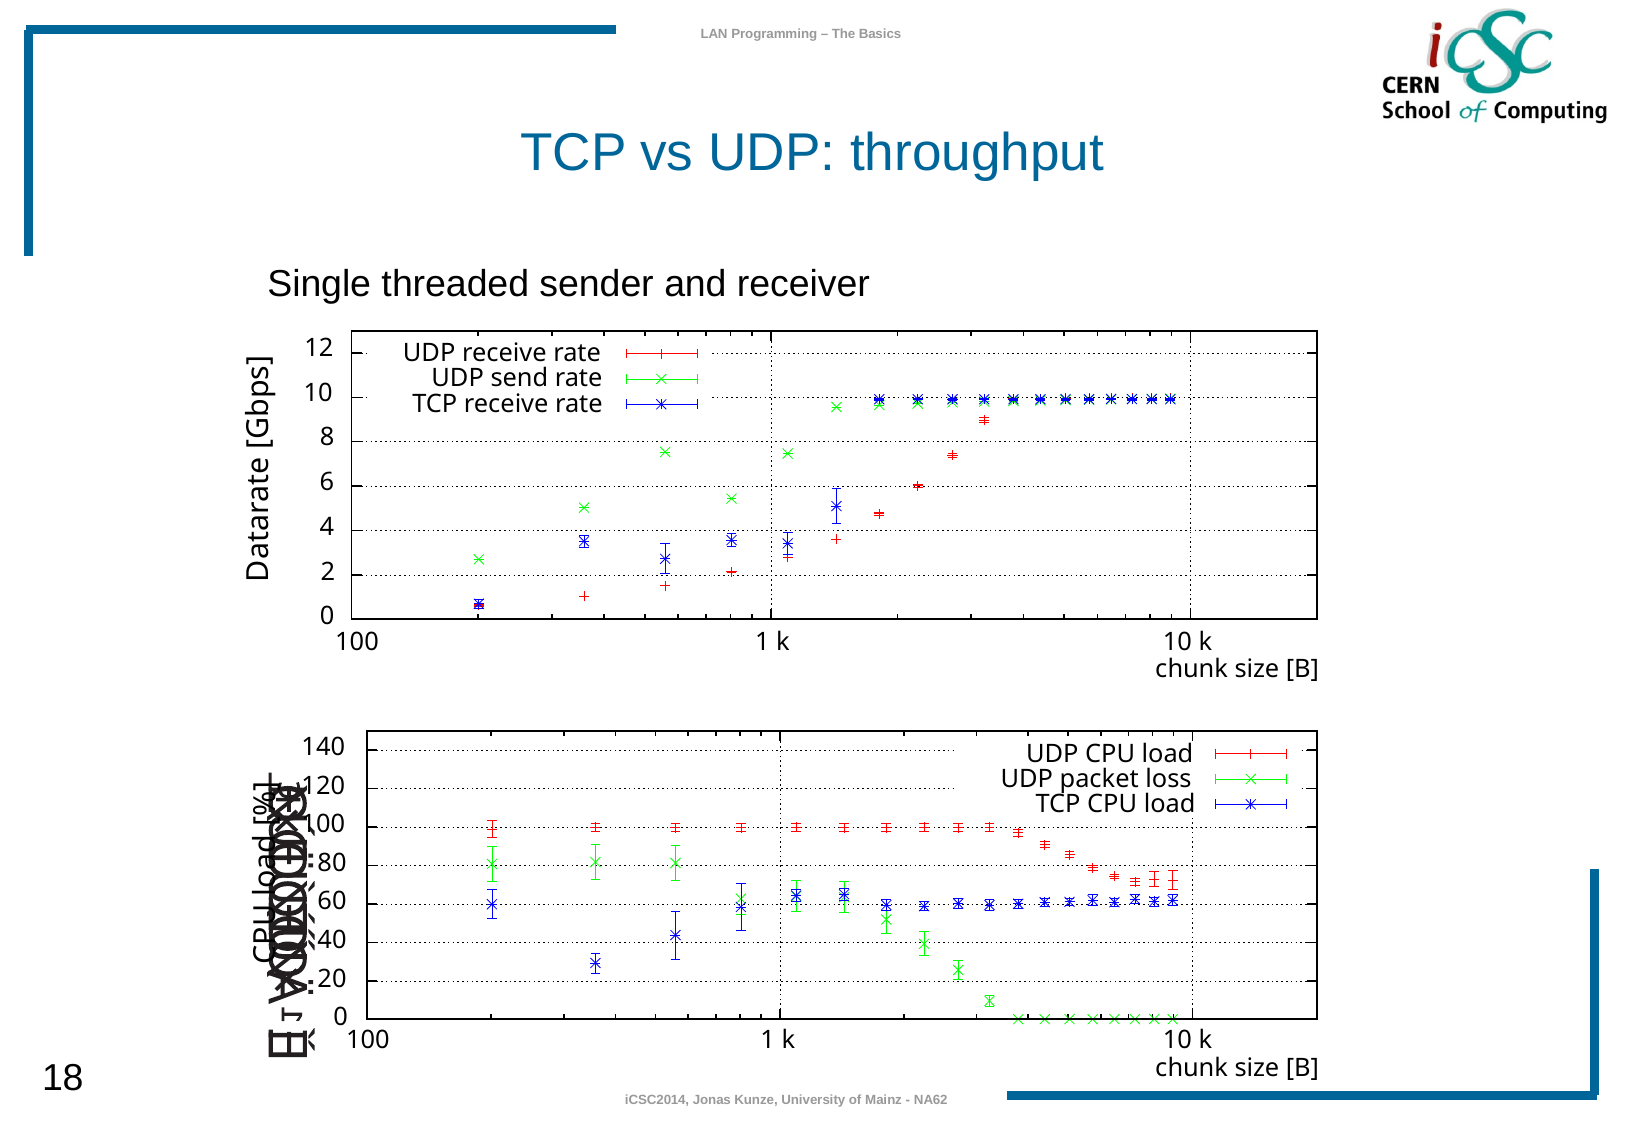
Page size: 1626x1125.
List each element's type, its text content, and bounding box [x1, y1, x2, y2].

picture [244, 329, 1333, 1081]
text_box Single threaded sender and receiver [252, 254, 886, 317]
picture [1381, 8, 1608, 125]
title TCP vs UDP: throughput [81, 44, 1544, 233]
